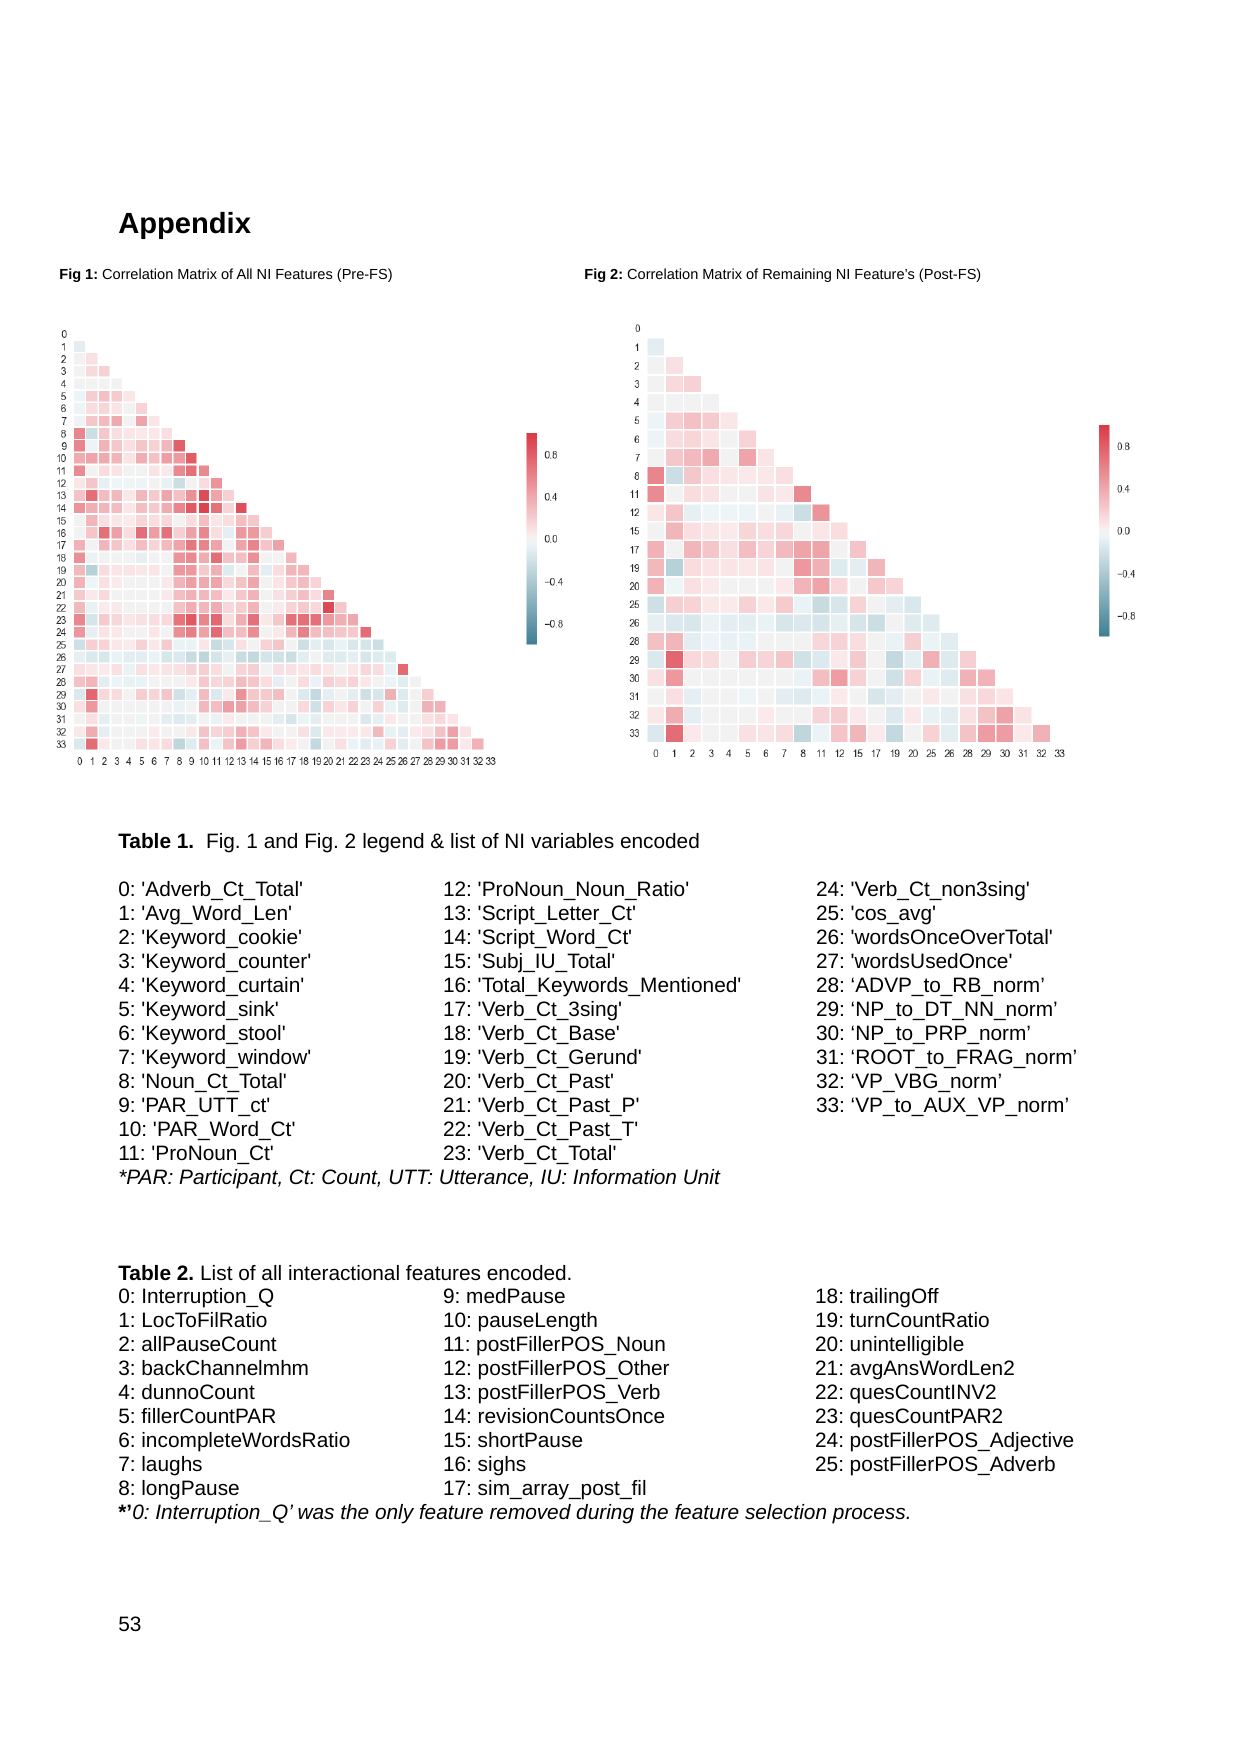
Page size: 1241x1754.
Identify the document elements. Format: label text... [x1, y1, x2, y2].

text Fig 1: Correlation Matrix of All NI Features (Pre-FS) Fig 2: Correlation Matrix of Remaining NI Feature’s (Post-FS) [59, 264, 1122, 283]
table_cell 16: sighs [443, 1452, 815, 1476]
table_cell 27: 'wordsUsedOnce' [816, 949, 1139, 973]
table_cell 18: 'Verb_Ct_Base' [443, 1021, 816, 1045]
table_header 0: Interruption_Q [118, 1284, 443, 1308]
picture [43, 315, 570, 771]
table_cell 20: 'Verb_Ct_Past' [443, 1069, 816, 1093]
table_header 9: medPause [443, 1284, 815, 1308]
table_cell 5: 'Keyword_sink' [118, 997, 443, 1021]
table_cell 3: 'Keyword_counter' [118, 949, 443, 973]
table_cell 33: ‘VP_to_AUX_VP_norm’ [816, 1093, 1139, 1117]
table_cell [816, 1117, 1139, 1141]
table_cell 23: 'Verb_Ct_Total' [443, 1141, 816, 1164]
table_cell 16: 'Total_Keywords_Mentioned' [443, 973, 816, 997]
table_cell 22: 'Verb_Ct_Past_T' [443, 1117, 816, 1141]
text *’0: Interruption_Q’ was the only feature removed during the feature selection process. [118, 1500, 1122, 1524]
table_cell 8: 'Noun_Ct_Total' [118, 1069, 443, 1093]
table_cell 19: 'Verb_Ct_Gerund' [443, 1045, 816, 1069]
table_cell 3: backChannelmhm [118, 1356, 443, 1380]
table_cell 26: 'wordsOnceOverTotal' [816, 925, 1139, 949]
table_cell 5: fillerCountPAR [118, 1404, 443, 1428]
text *PAR: Participant, Ct: Count, UTT: Utterance, IU: Information Unit [118, 1164, 1122, 1188]
table_cell 11: postFillerPOS_Noun [443, 1332, 815, 1356]
table_cell [815, 1476, 1122, 1500]
table_cell 25: 'cos_avg' [816, 901, 1139, 925]
table_cell 11: 'ProNoun_Ct' [118, 1141, 443, 1164]
table_cell 8: longPause [118, 1476, 443, 1500]
table_cell 25: postFillerPOS_Adverb [815, 1452, 1122, 1476]
text Appendix [118, 206, 1122, 240]
table_cell 1: 'Avg_Word_Len' [118, 901, 443, 925]
table_cell 13: 'Script_Letter_Ct' [443, 901, 816, 925]
table_cell 14: 'Script_Word_Ct' [443, 925, 816, 949]
table_cell 24: postFillerPOS_Adjective [815, 1428, 1122, 1452]
table_cell 12: postFillerPOS_Other [443, 1356, 815, 1380]
table_cell 2: allPauseCount [118, 1332, 443, 1356]
table_cell 20: unintelligible [815, 1332, 1122, 1356]
table_cell 28: ‘ADVP_to_RB_norm’ [816, 973, 1139, 997]
table_cell 17: sim_array_post_fil [443, 1476, 815, 1500]
table_header 24: 'Verb_Ct_non3sing' [816, 877, 1139, 901]
text Table 1. Fig. 1 and Fig. 2 legend & list of NI variables encoded [118, 829, 1122, 853]
table_cell 10: pauseLength [443, 1308, 815, 1332]
table_cell 17: 'Verb_Ct_3sing' [443, 997, 816, 1021]
table_header 0: 'Adverb_Ct_Total' [118, 877, 443, 901]
table_cell 1: LocToFilRatio [118, 1308, 443, 1332]
table_cell 31: ‘ROOT_to_FRAG_norm’ [816, 1045, 1139, 1069]
table_cell 21: avgAnsWordLen2 [815, 1356, 1122, 1380]
table_cell 21: 'Verb_Ct_Past_P' [443, 1093, 816, 1117]
table_cell 23: quesCountPAR2 [815, 1404, 1122, 1428]
table_cell 7: 'Keyword_window' [118, 1045, 443, 1069]
table_cell 7: laughs [118, 1452, 443, 1476]
table_cell 19: turnCountRatio [815, 1308, 1122, 1332]
table_cell 14: revisionCountsOnce [443, 1404, 815, 1428]
table_cell 4: 'Keyword_curtain' [118, 973, 443, 997]
text Table 2. List of all interactional features encoded. [118, 1260, 1122, 1284]
table_cell [816, 1141, 1139, 1164]
table_header 18: trailingOff [815, 1284, 1122, 1308]
table_cell 6: incompleteWordsRatio [118, 1428, 443, 1452]
table_cell 2: 'Keyword_cookie' [118, 925, 443, 949]
table_cell 15: 'Subj_IU_Total' [443, 949, 816, 973]
table_cell 29: ‘NP_to_DT_NN_norm’ [816, 997, 1139, 1021]
table_header 12: 'ProNoun_Noun_Ratio' [443, 877, 816, 901]
table_cell 22: quesCountINV2 [815, 1380, 1122, 1404]
table_cell 13: postFillerPOS_Verb [443, 1380, 815, 1404]
table_cell 9: 'PAR_UTT_ct' [118, 1093, 443, 1117]
table_cell 32: ‘VP_VBG_norm’ [816, 1069, 1139, 1093]
picture [615, 313, 1149, 766]
table_cell 10: 'PAR_Word_Ct' [118, 1117, 443, 1141]
table_cell 15: shortPause [443, 1428, 815, 1452]
table_cell 30: ‘NP_to_PRP_norm’ [816, 1021, 1139, 1045]
table_cell 4: dunnoCount [118, 1380, 443, 1404]
table_cell 6: 'Keyword_stool' [118, 1021, 443, 1045]
